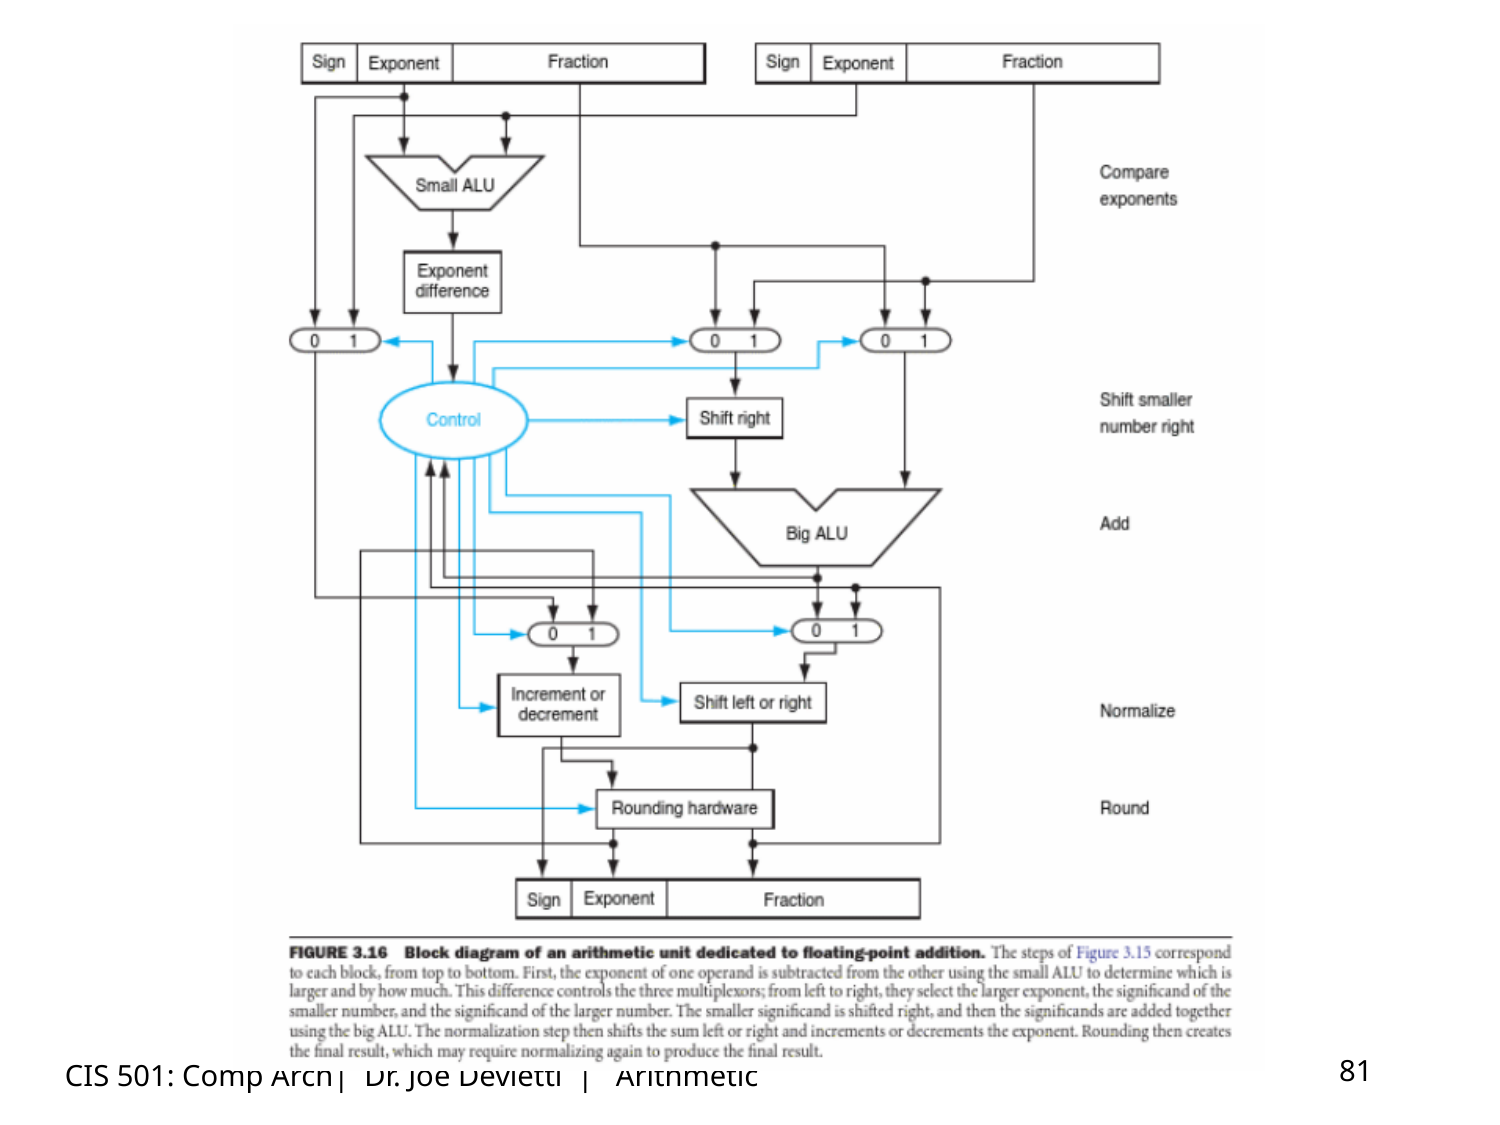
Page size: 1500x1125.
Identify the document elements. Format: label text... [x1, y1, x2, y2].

text_box CIS 501: Comp Arch| Dr. Joe Devietti | Arithmetic [49, 1049, 988, 1100]
text_box [1074, 1049, 1388, 1100]
picture [233, 24, 1265, 1071]
